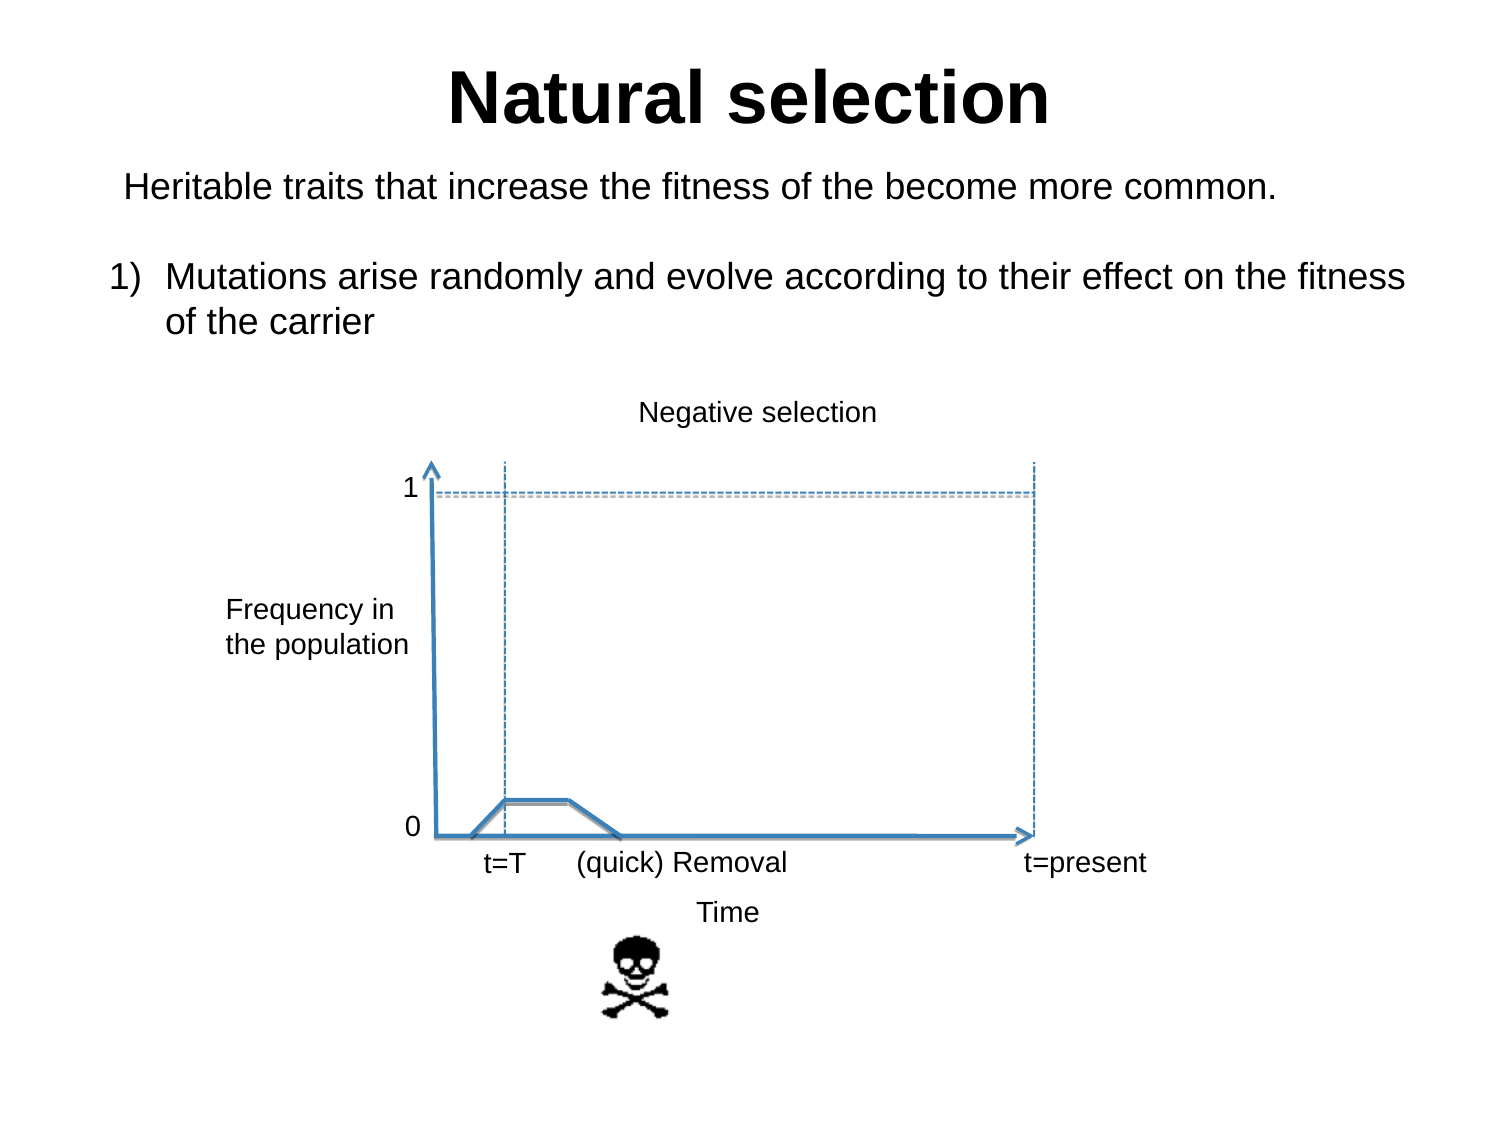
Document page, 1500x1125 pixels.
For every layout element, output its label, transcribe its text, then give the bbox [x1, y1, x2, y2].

text_box t=present [1009, 835, 1162, 886]
title Natural selection [75, 0, 1425, 146]
text_box (quick) Removal [561, 835, 803, 886]
text_box Frequency in the population [210, 583, 432, 669]
text_box Negative selection [623, 385, 893, 436]
list Heritable traits that increase the fitness of the become more common. Mutations arise randomly and evolve according to their effect on the fitness of the carrier [75, 146, 1425, 363]
picture [590, 923, 676, 1030]
text_box 0 [390, 799, 436, 850]
text_box Time [681, 886, 799, 937]
text_box t=T [468, 837, 542, 887]
text_box 1 [387, 460, 434, 511]
